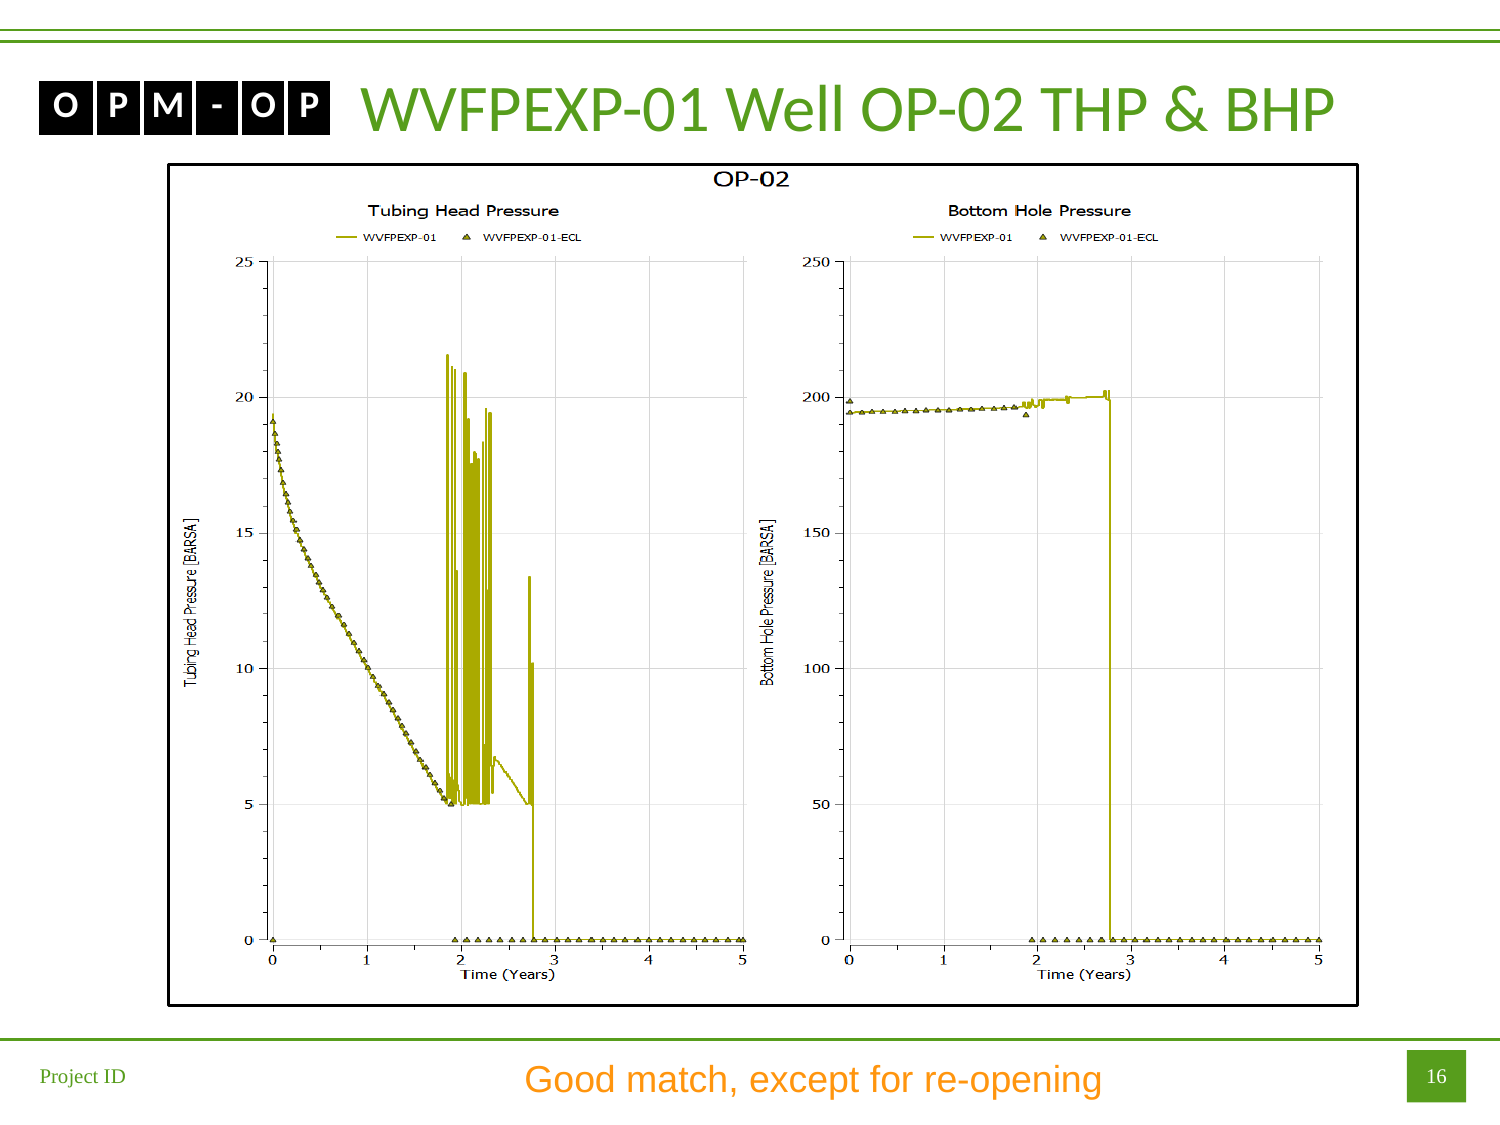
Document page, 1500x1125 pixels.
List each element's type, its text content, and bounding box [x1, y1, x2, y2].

title WVFPEXP-01 Well OP-02 THP & BHP [360, 77, 1425, 153]
text_box Good match, except for re-opening [268, 1051, 1360, 1109]
picture [169, 165, 1356, 1004]
